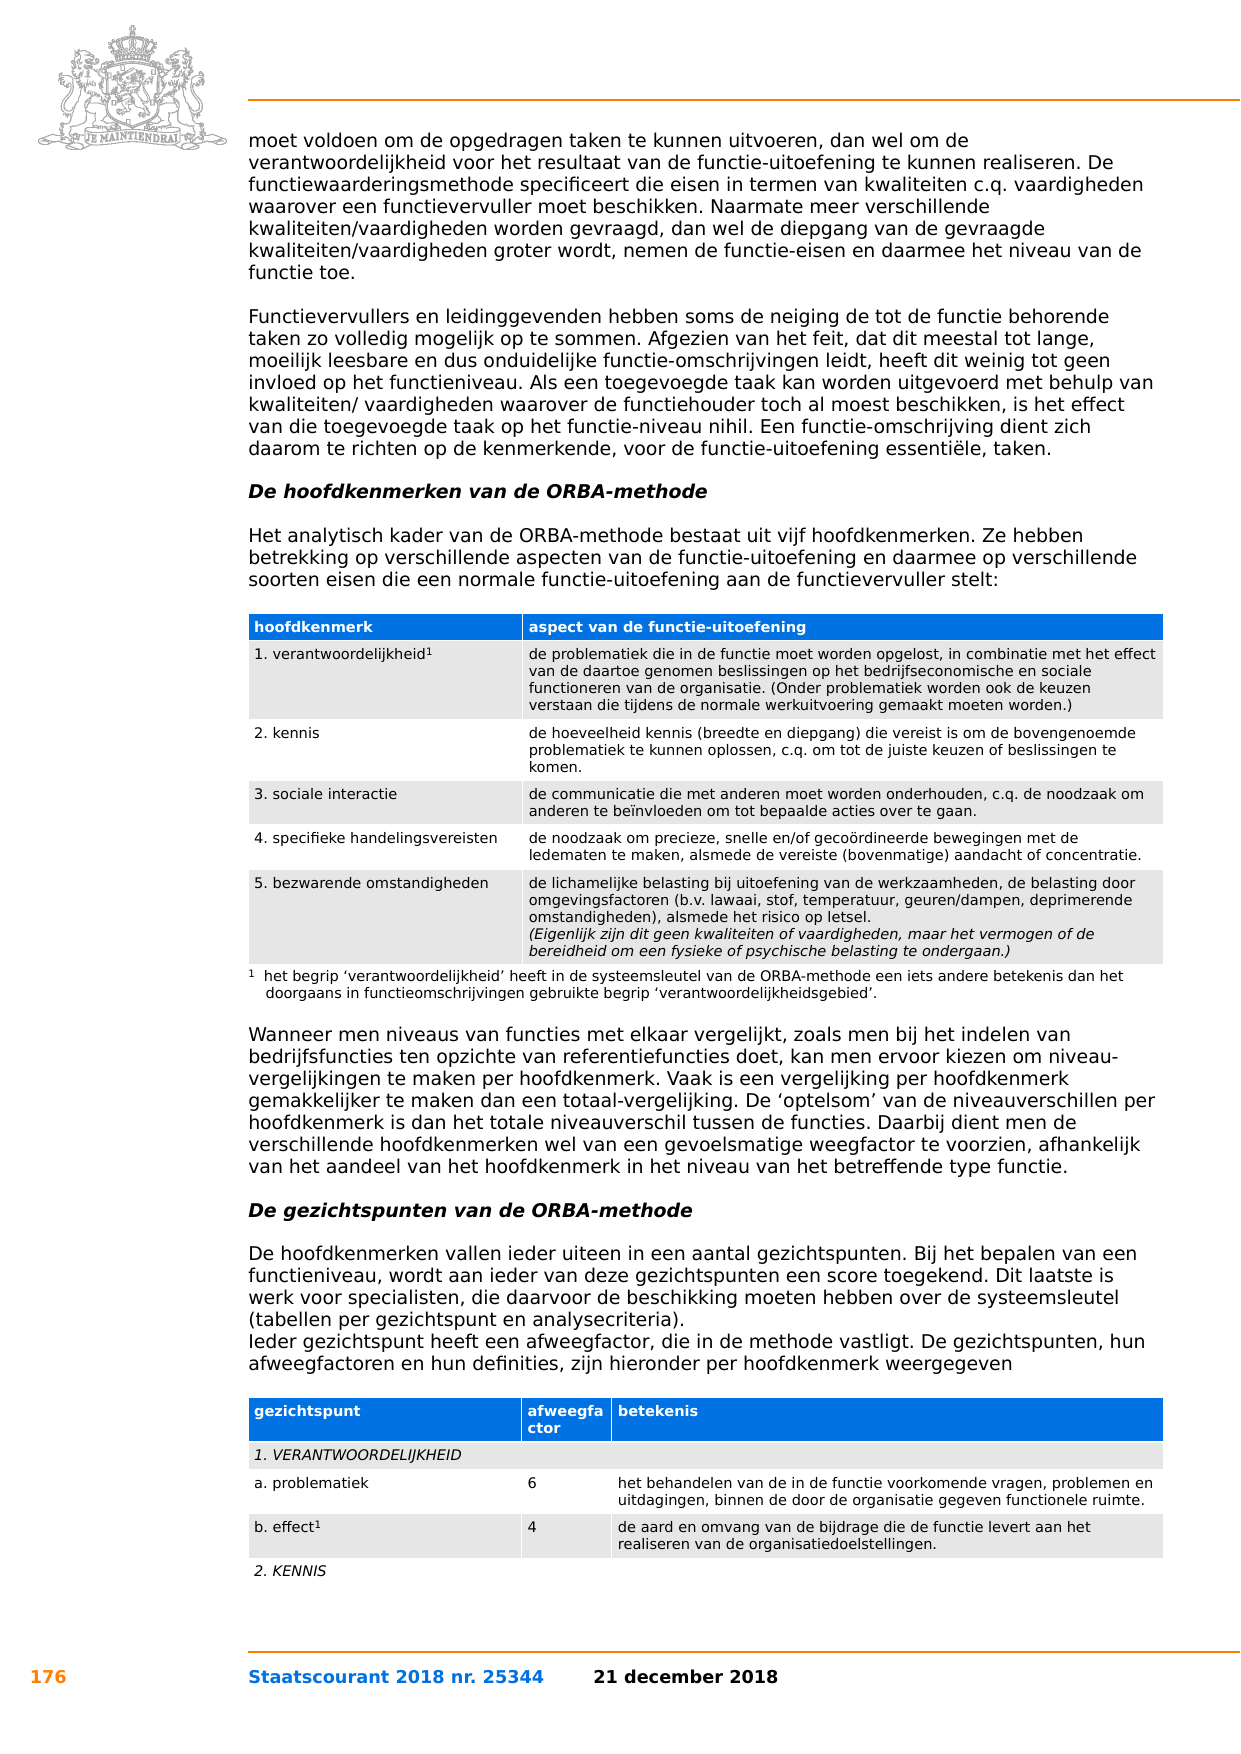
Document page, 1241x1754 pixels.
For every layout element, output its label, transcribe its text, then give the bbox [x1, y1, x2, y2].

table_header aspect van de functie-uitoefening [523, 614, 1163, 640]
table_header betekenis [612, 1398, 1163, 1441]
text Het analytisch kader van de ORBA-methode bestaat uit vijf hoofdkenmerken. Ze hebben betrekking op verschillende aspecten van de functie-uitoefening en daarmee op verschillende soorten eisen die een normale functie-uitoefening aan de functievervuller stelt: [248, 525, 1163, 591]
table_cell 1. VERANTWOORDELIJKHEID [249, 1443, 1163, 1469]
table_cell de lichamelijke belasting bij uitoefening van de werkzaamheden, de belasting door omgevingsfactoren (b.v. lawaai, stof, temperatuur, geuren/dampen, deprimerende omstandigheden), alsmede het risico op letsel. (Eigenlijk zijn dit geen kwaliteiten of vaardigheden, maar het vermogen of de bereidheid om een fysieke of psychische belasting te ondergaan.) [523, 870, 1163, 964]
text De hoofdkenmerken vallen ieder uiteen in een aantal gezichtspunten. Bij het bepalen van een functieniveau, wordt aan ieder van deze gezichtspunten een score toegekend. Dit laatste is werk voor specialisten, die daarvoor de beschikking moeten hebben over de systeemsleutel (tabellen per gezichtspunt en analysecriteria). [248, 1243, 1163, 1331]
table_header afweegfactor [522, 1398, 611, 1441]
text Wanneer men niveaus van functies met elkaar vergelijkt, zoals men bij het indelen van bedrijfsfuncties ten opzichte van referentiefuncties doet, kan men ervoor kiezen om niveau-vergelijkingen te maken per hoofdkenmerk. Vaak is een vergelijking per hoofdkenmerk gemakkelijker te maken dan een totaal-vergelijking. De ‘optelsom’ van de niveauverschillen per hoofdkenmerk is dan het totale niveauverschil tussen de functies. Daarbij dient men de verschillende hoofdkenmerken wel van een gevoelsmatige weegfactor te voorzien, afhankelijk van het aandeel van het hoofdkenmerk in het niveau van het betreffende type functie. [248, 1024, 1163, 1178]
table_cell 6 [522, 1470, 611, 1513]
subtitle De gezichtspunten van de ORBA-methode [248, 1199, 1163, 1221]
table_cell 1. verantwoordelijkheid1 [249, 641, 522, 719]
table_cell a. problematiek [249, 1470, 521, 1513]
table_cell 2. kennis [249, 720, 522, 780]
table_cell 1 het begrip ‘verantwoordelijkheid’ heeft in de systeemsleutel van de ORBA-methode een iets andere betekenis dan het doorgaans in functieomschrijvingen gebruikte begrip ‘verantwoordelijkheidsgebied’. [248, 965, 1163, 1002]
text Functievervullers en leidinggevenden hebben soms de neiging de tot de functie behorende taken zo volledig mogelijk op te sommen. Afgezien van het feit, dat dit meestal tot lange, moeilijk leesbare en dus onduidelijke functie-omschrijvingen leidt, heeft dit weinig tot geen invloed op het functieniveau. Als een toegevoegde taak kan worden uitgevoerd met behulp van kwaliteiten/ vaardigheden waarover de functiehouder toch al moest beschikken, is het effect van die toegevoegde taak op het functie-niveau nihil. Een functie-omschrijving dient zich daarom te richten op de kenmerkende, voor de functie-uitoefening essentiële, taken. [248, 306, 1163, 459]
table_cell de aard en omvang van de bijdrage die de functie levert aan het realiseren van de organisatiedoelstellingen. [612, 1514, 1163, 1558]
table_cell de noodzaak om precieze, snelle en/of gecoördineerde bewegingen met de ledematen te maken, alsmede de vereiste (bovenmatige) aandacht of concentratie. [523, 826, 1163, 869]
table_cell 3. sociale interactie [249, 781, 522, 824]
table_cell de problematiek die in de functie moet worden opgelost, in combinatie met het effect van de daartoe genomen beslissingen op het bedrijfseconomische en sociale functioneren van de organisatie. (Onder problematiek worden ook de keuzen verstaan die tijdens de normale werkuitvoering gemaakt moeten worden.) [523, 641, 1163, 719]
text Ieder gezichtspunt heeft een afweegfactor, die in de methode vastligt. De gezichtspunten, hun afweegfactoren en hun definities, zijn hieronder per hoofdkenmerk weergegeven [248, 1331, 1163, 1375]
subtitle De hoofdkenmerken van de ORBA-methode [248, 481, 1163, 503]
table_cell de communicatie die met anderen moet worden onderhouden, c.q. de noodzaak om anderen te beïnvloeden om tot bepaalde acties over te gaan. [523, 781, 1163, 824]
picture [38, 25, 227, 150]
table_cell 5. bezwarende omstandigheden [249, 870, 522, 964]
table_cell de hoeveelheid kennis (breedte en diepgang) die vereist is om de bovengenoemde problematiek te kunnen oplossen, c.q. om tot de juiste keuzen of beslissingen te komen. [523, 720, 1163, 780]
text moet voldoen om de opgedragen taken te kunnen uitvoeren, dan wel om de verantwoordelijkheid voor het resultaat van de functie-uitoefening te kunnen realiseren. De functiewaarderingsmethode specificeert die eisen in termen van kwaliteiten c.q. vaardigheden waarover een functievervuller moet beschikken. Naarmate meer verschillende kwaliteiten/vaardigheden worden gevraagd, dan wel de diepgang van de gevraagde kwaliteiten/vaardigheden groter wordt, nemen de functie-eisen en daarmee het niveau van de functie toe. [248, 130, 1163, 284]
table_cell 4 [522, 1514, 611, 1558]
table_header gezichtspunt [249, 1398, 521, 1441]
table_cell het behandelen van de in de functie voorkomende vragen, problemen en uitdagingen, binnen de door de organisatie gegeven functionele ruimte. [612, 1470, 1163, 1513]
table_cell b. effect1 [249, 1514, 521, 1558]
table_cell 4. specifieke handelingsvereisten [249, 826, 522, 869]
table_cell 2. KENNIS [249, 1559, 1163, 1585]
table_header hoofdkenmerk [249, 614, 522, 640]
